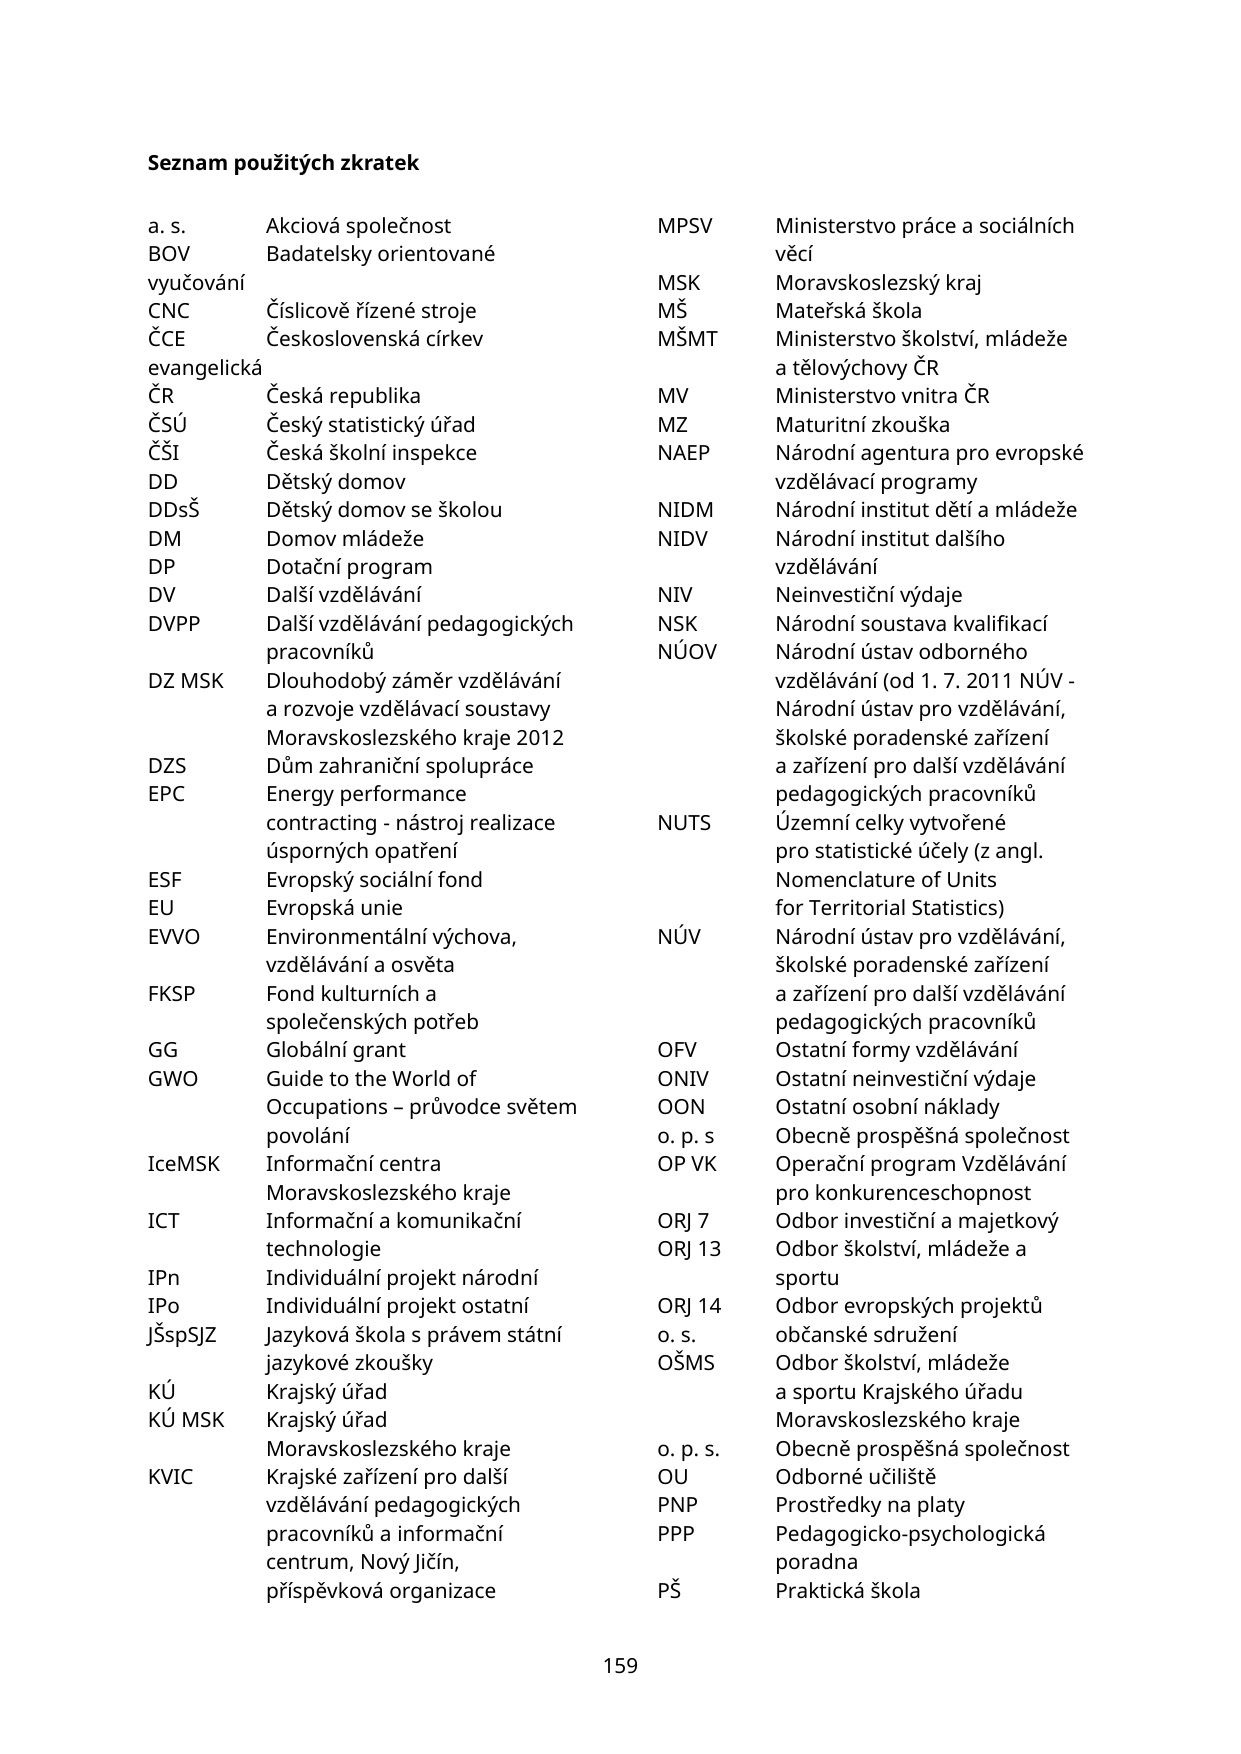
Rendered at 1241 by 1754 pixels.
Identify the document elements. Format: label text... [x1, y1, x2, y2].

text GWO Guide to the World of Occupations – průvodce světem povolání [148, 1064, 583, 1149]
text JŠspSJZ Jazyková škola s právem státní jazykové zkoušky [148, 1320, 583, 1377]
text KVIC Krajské zařízení pro další vzdělávání pedagogických pracovníků a informační centrum, Nový Jičín, příspěvková organizace [148, 1462, 583, 1604]
text MŠMT Ministerstvo školství, mládeže a tělovýchovy ČR [657, 324, 1092, 381]
text o. p. s. Obecně prospěšná společnost [657, 1434, 1092, 1462]
text NIDM Národní institut dětí a mládeže [657, 495, 1092, 524]
text DV Další vzdělávání [148, 581, 583, 609]
text NÚOV Národní ústav odborného vzdělávání (od 1. 7. 2011 NÚV - Národní ústav pro vzdělávání, školské poradenské zařízení a zařízení pro další vzdělávání pedagogických pracovníků [657, 637, 1092, 808]
text OFV Ostatní formy vzdělávání [657, 1036, 1092, 1064]
text NSK Národní soustava kvalifikací [657, 609, 1092, 637]
text OU Odborné učiliště [657, 1462, 1092, 1491]
text EU Evropská unie [148, 893, 583, 922]
text NIV Neinvestiční výdaje [657, 581, 1092, 609]
text FKSP Fond kulturních a společenských potřeb [148, 979, 583, 1036]
text ČŠI Česká školní inspekce [148, 438, 583, 467]
text a. s. Akciová společnost [148, 211, 583, 239]
text DZS Dům zahraniční spolupráce [148, 751, 583, 779]
text KÚ Krajský úřad [148, 1377, 583, 1405]
text MŠ Mateřská škola [657, 296, 1092, 324]
text NUTS Územní celky vytvořené pro statistické účely (z angl. Nomenclature of Units for Territorial Statistics) [657, 808, 1092, 922]
text ONIV Ostatní neinvestiční výdaje [657, 1064, 1092, 1092]
text PNP Prostředky na platy [657, 1491, 1092, 1519]
text DD Dětský domov [148, 467, 583, 495]
text NIDV Národní institut dalšího vzdělávání [657, 524, 1092, 581]
text o. p. s Obecně prospěšná společnost [657, 1121, 1092, 1149]
text EVVO Environmentální výchova, vzdělávání a osvěta [148, 922, 583, 979]
text OON Ostatní osobní náklady [657, 1092, 1092, 1121]
text MZ Maturitní zkouška [657, 410, 1092, 438]
text DM Domov mládeže [148, 524, 583, 552]
text DP Dotační program [148, 552, 583, 581]
text ICT Informační a komunikační technologie [148, 1206, 583, 1263]
text OŠMS Odbor školství, mládeže a sportu Krajského úřadu Moravskoslezského kraje [657, 1348, 1092, 1434]
text IceMSK Informační centra Moravskoslezského kraje [148, 1149, 583, 1206]
text DZ MSK Dlouhodobý záměr vzdělávání a rozvoje vzdělávací soustavy Moravskoslezského kraje 2012 [148, 666, 583, 751]
text KÚ MSK Krajský úřad Moravskoslezského kraje [148, 1405, 583, 1462]
text ESF Evropský sociální fond [148, 865, 583, 893]
text MSK Moravskoslezský kraj [657, 268, 1092, 296]
list Seznam použitých zkratek [73, 148, 1092, 176]
text NÚV Národní ústav pro vzdělávání, školské poradenské zařízení a zařízení pro další vzdělávání pedagogických pracovníků [657, 922, 1092, 1036]
text ČCE Československá církev evangelická [148, 324, 583, 381]
text CNC Číslicově řízené stroje [148, 296, 583, 324]
text PŠ Praktická škola [657, 1576, 1092, 1604]
text IPn Individuální projekt národní [148, 1263, 583, 1291]
text DDsŠ Dětský domov se školou [148, 495, 583, 524]
text PPP Pedagogicko-psychologická poradna [657, 1519, 1092, 1576]
text OP VK Operační program Vzdělávání pro konkurenceschopnost [657, 1149, 1092, 1206]
text ČR Česká republika [148, 381, 583, 410]
text ORJ 14 Odbor evropských projektů [657, 1291, 1092, 1320]
text MV Ministerstvo vnitra ČR [657, 381, 1092, 410]
text ČSÚ Český statistický úřad [148, 410, 583, 438]
text IPo Individuální projekt ostatní [148, 1291, 583, 1320]
text ORJ 13 Odbor školství, mládeže a sportu [657, 1234, 1092, 1291]
text o. s. občanské sdružení [657, 1320, 1092, 1348]
text NAEP Národní agentura pro evropské vzdělávací programy [657, 438, 1092, 495]
text GG Globální grant [148, 1036, 583, 1064]
text ORJ 7 Odbor investiční a majetkový [657, 1206, 1092, 1234]
text BOV Badatelsky orientované vyučování [148, 239, 583, 296]
text MPSV Ministerstvo práce a sociálních věcí [657, 211, 1092, 268]
text DVPP Další vzdělávání pedagogických pracovníků [148, 609, 583, 666]
text EPC Energy performance contracting - nástroj realizace úsporných opatření [148, 779, 583, 865]
